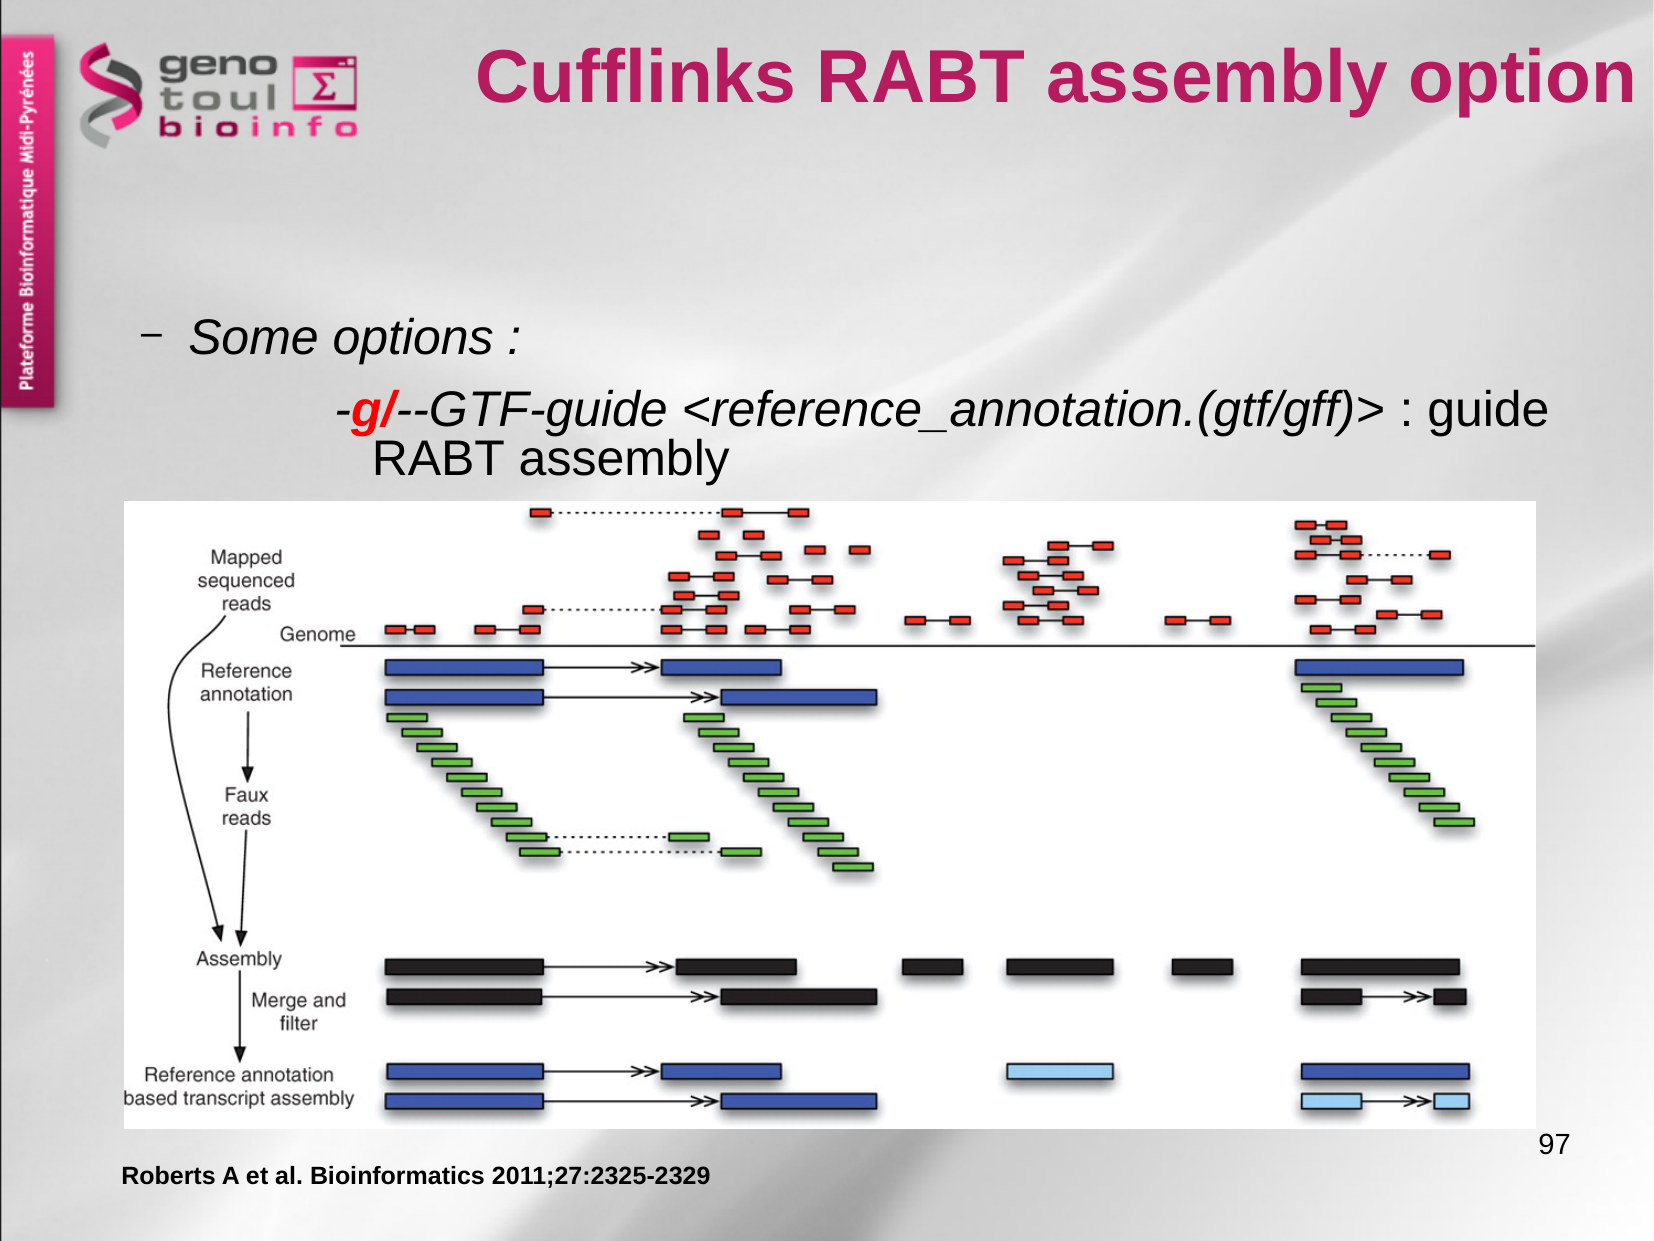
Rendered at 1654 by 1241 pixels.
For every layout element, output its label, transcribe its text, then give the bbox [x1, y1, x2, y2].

text_box Roberts A et al. Bioinformatics 2011;27:2325-2329 [121, 1162, 831, 1205]
list Some options : -g/--GTF-guide <reference_annotation.(gtf/gff)> : guide RABT assembly [0, 302, 1625, 1122]
title Cufflinks RABT assembly option [153, 0, 1639, 183]
picture [0, 0, 1654, 1241]
